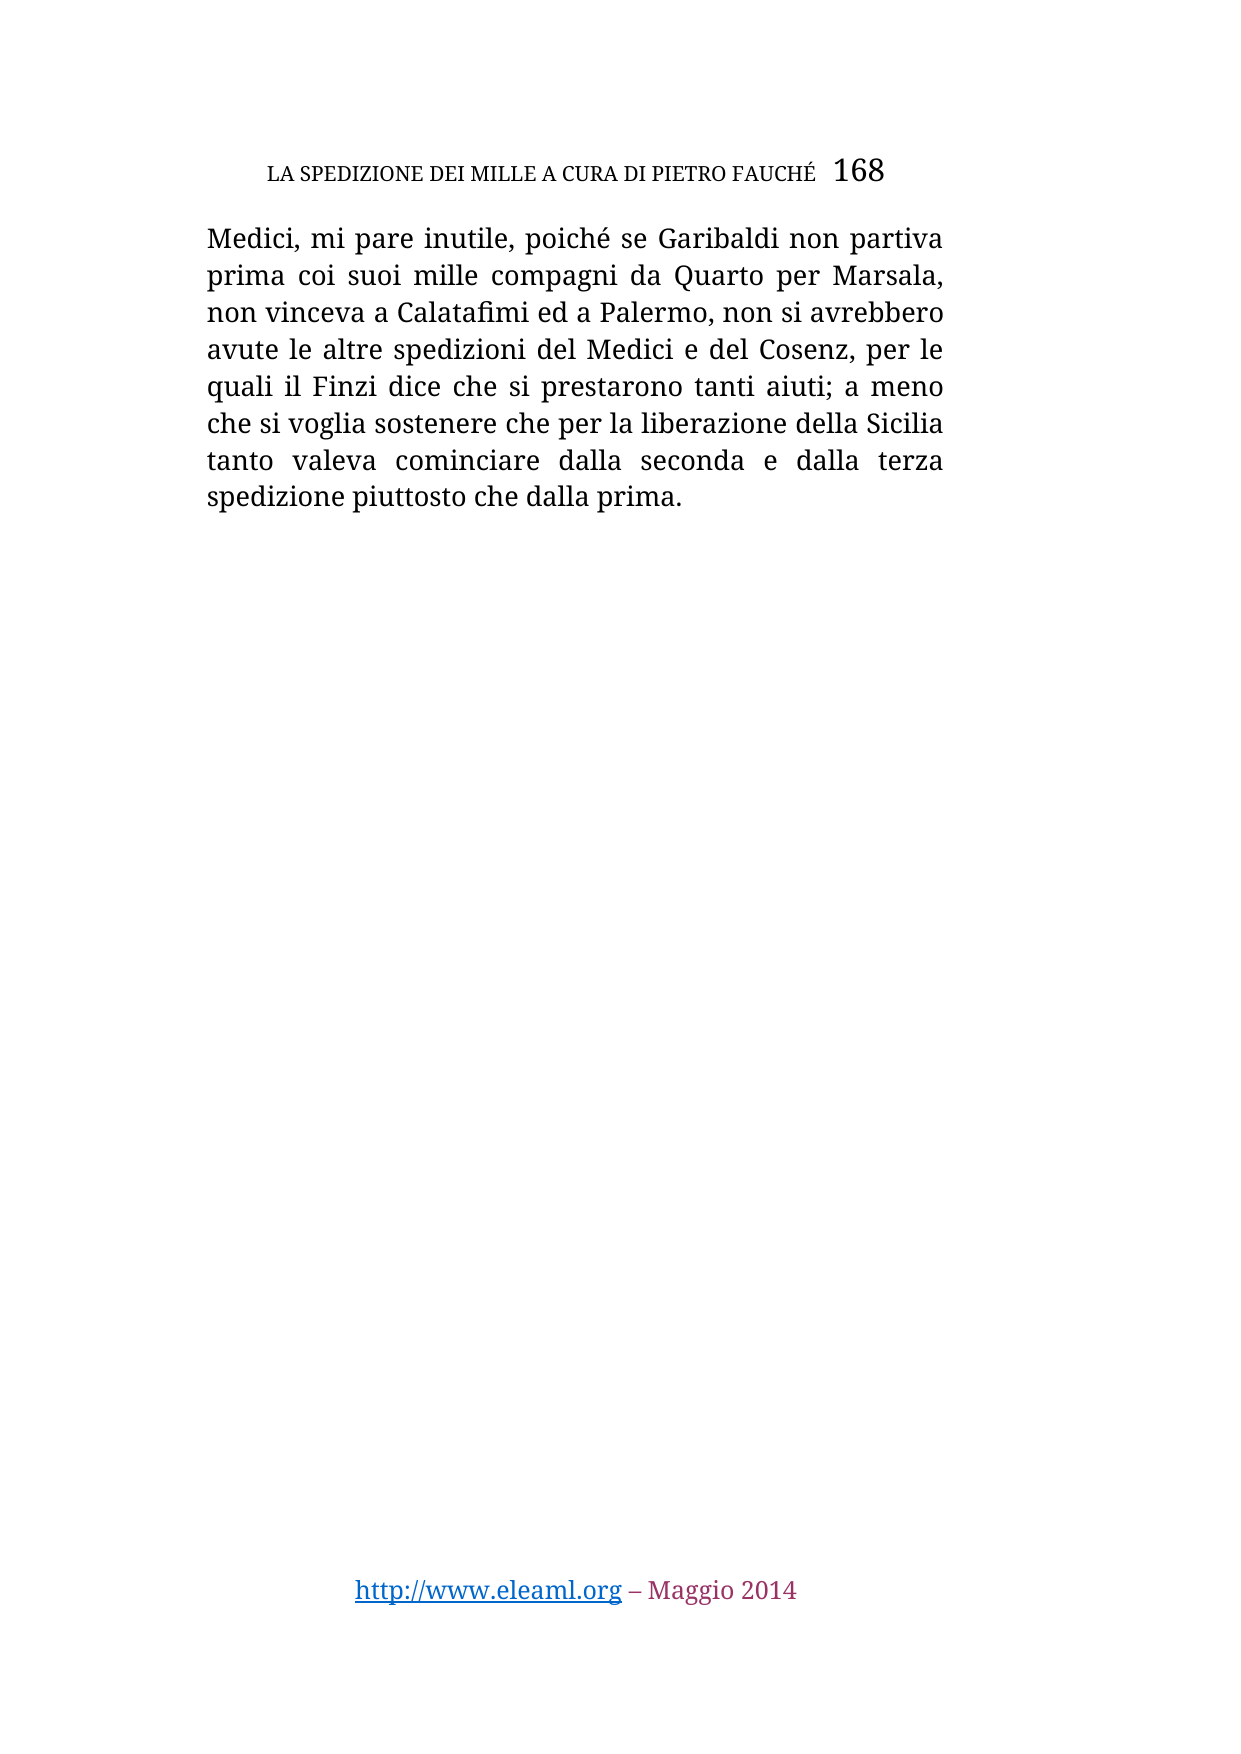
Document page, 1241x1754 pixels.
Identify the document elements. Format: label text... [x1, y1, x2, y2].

text Medici, mi pare inutile, poiché se Garibaldi non partiva prima coi suoi mille compagni da Quarto per Marsala, non vinceva a Calatafimi ed a Palermo, non si avrebbero avute le altre spedizioni del Medici e del Cosenz, per le quali il Finzi dice che si prestarono tanti aiuti; a meno che si voglia sostenere che per la liberazione della Sicilia tanto valeva cominciare dalla seconda e dalla terza spedizione piuttosto che dalla prima. [207, 220, 945, 515]
